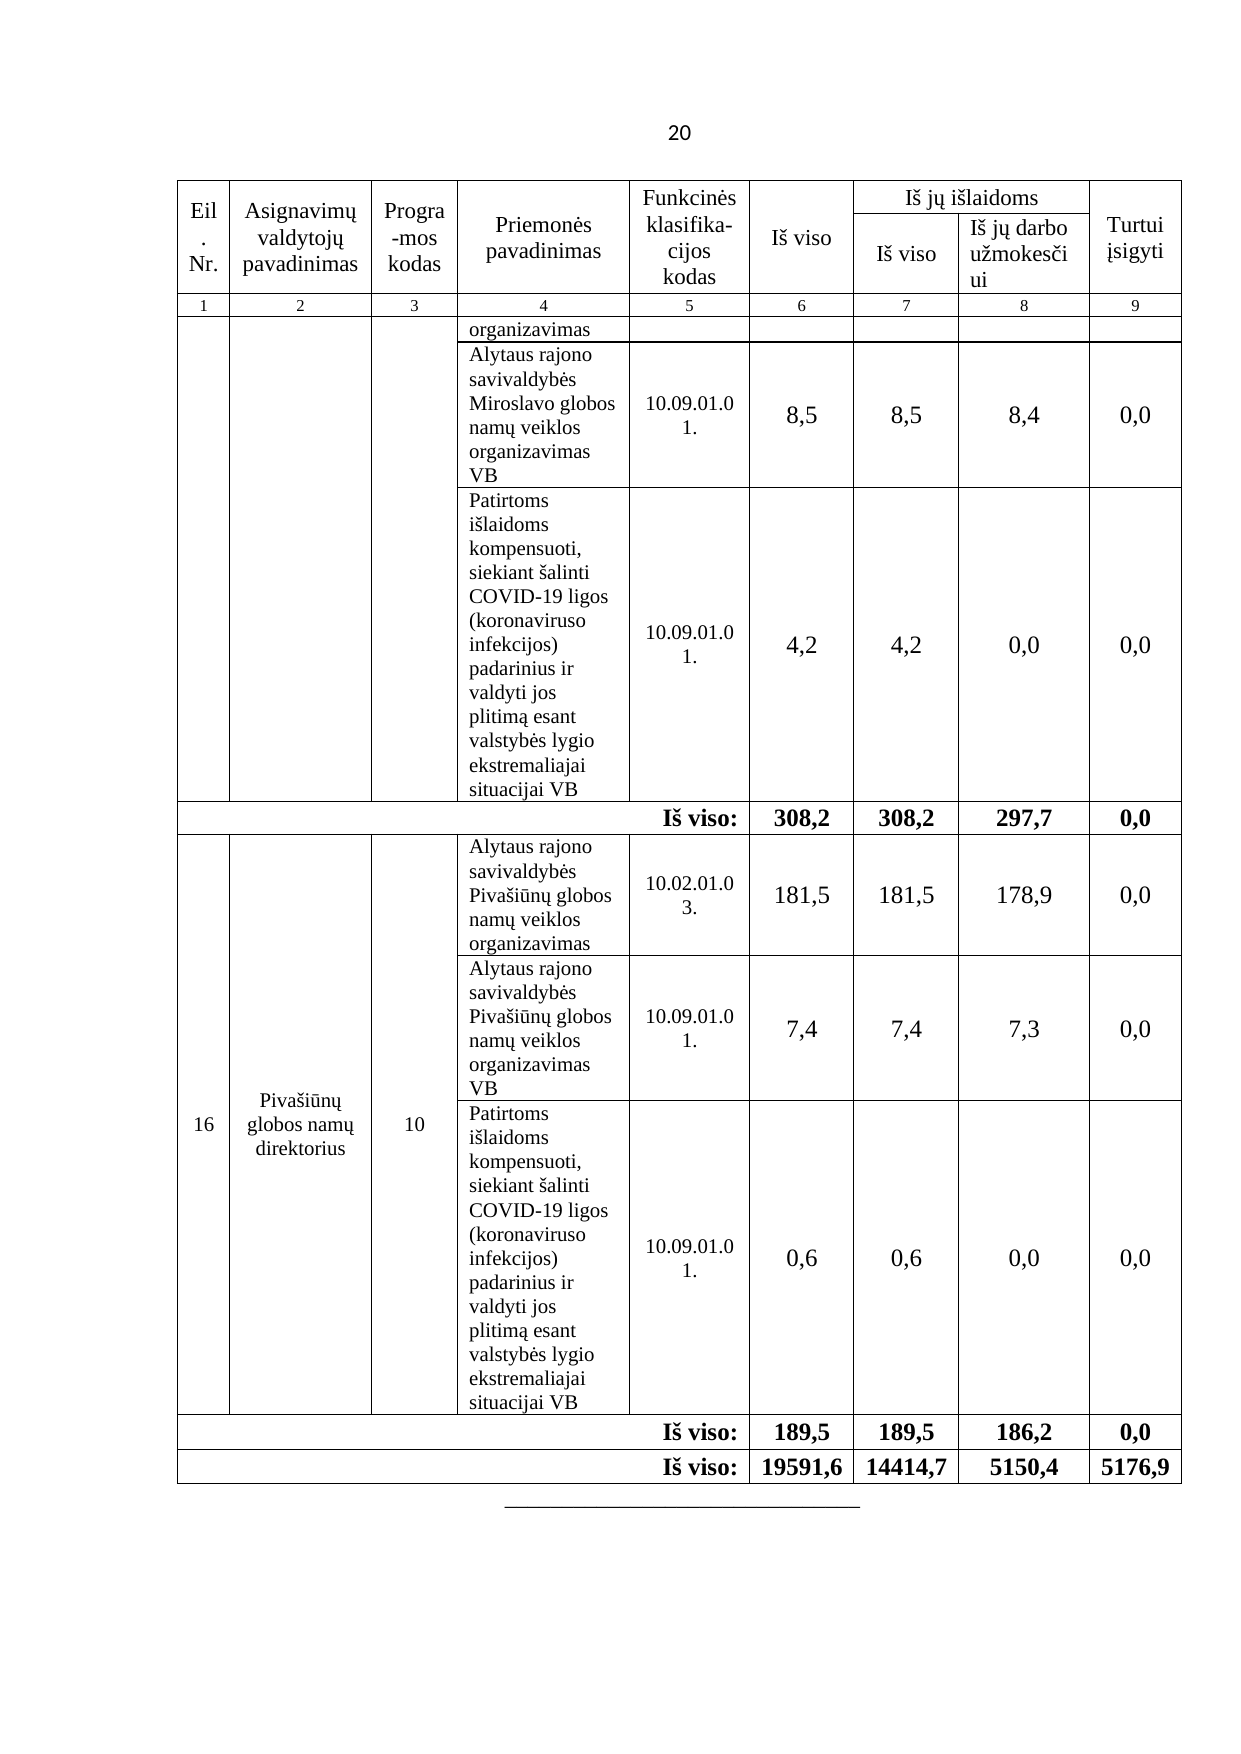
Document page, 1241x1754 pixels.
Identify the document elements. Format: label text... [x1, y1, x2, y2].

table_cell 3 [372, 294, 457, 316]
table_cell 10.09.01.01. [630, 956, 749, 1100]
table_cell [372, 317, 457, 801]
table_cell 181,5 [750, 835, 853, 955]
table_cell Iš viso: [178, 1450, 749, 1483]
table_cell 308,2 [854, 802, 958, 833]
table_header Iš viso [750, 181, 853, 293]
table_cell 7,3 [959, 956, 1089, 1100]
table_cell 8,5 [854, 343, 958, 487]
text _______________________________ [177, 1484, 1181, 1510]
table_cell 10 [372, 835, 457, 1414]
table_header Asignavimų valdytojų pavadinimas [230, 181, 371, 293]
table_cell 178,9 [959, 835, 1089, 955]
table_cell 7,4 [854, 956, 958, 1100]
table_cell 6 [750, 294, 853, 316]
table_cell 0,0 [959, 1101, 1089, 1414]
table_cell 189,5 [854, 1415, 958, 1448]
table_cell organizavimas [458, 317, 629, 341]
table_cell 0,0 [1090, 1415, 1181, 1448]
table_cell 8,4 [959, 343, 1089, 487]
table_cell Alytaus rajono savivaldybės Pivašiūnų globos namų veiklos organizavimas VB [458, 956, 629, 1100]
table_cell [854, 317, 958, 341]
table_cell 0,0 [1090, 802, 1181, 833]
table_cell 10.09.01.01. [630, 343, 749, 487]
table_cell 19591,6 [750, 1450, 853, 1483]
table_cell 9 [1090, 294, 1181, 316]
table_cell 8 [959, 294, 1089, 316]
table_cell 4 [458, 294, 629, 316]
table_cell [959, 317, 1089, 341]
table_cell 10.09.01.01. [630, 488, 749, 801]
table_cell 14414,7 [854, 1450, 958, 1483]
table_cell 10.02.01.03. [630, 835, 749, 955]
table_cell Patirtoms išlaidoms kompensuoti, siekiant šalinti COVID-19 ligos (koronaviruso infekcijos) padarinius ir valdyti jos plitimą esant valstybės lygio ekstremaliajai situacijai VB [458, 488, 629, 801]
table_cell Alytaus rajono savivaldybės Pivašiūnų globos namų veiklos organizavimas [458, 835, 629, 955]
table_cell 8,5 [750, 343, 853, 487]
table_cell 0,0 [1090, 343, 1181, 487]
table_cell 181,5 [854, 835, 958, 955]
table_cell [750, 317, 853, 341]
table_cell [178, 317, 229, 801]
table_cell Alytaus rajono savivaldybės Miroslavo globos namų veiklos organizavimas VB [458, 343, 629, 487]
table_cell 0,6 [854, 1101, 958, 1414]
table_cell [230, 317, 371, 801]
table_cell Pivašiūnų globos namų direktorius [230, 835, 371, 1414]
table_cell 0,6 [750, 1101, 853, 1414]
table_cell [630, 317, 749, 341]
table_cell 5176,9 [1090, 1450, 1181, 1483]
table_cell 1 [178, 294, 229, 316]
table_cell 0,0 [959, 488, 1089, 801]
table_cell 7,4 [750, 956, 853, 1100]
table_cell 308,2 [750, 802, 853, 833]
table_cell Iš viso: [178, 802, 749, 833]
table_cell [1090, 317, 1181, 341]
table_header Progra-mos kodas [372, 181, 457, 293]
table_cell Iš viso: [178, 1415, 749, 1448]
table_cell 5150,4 [959, 1450, 1089, 1483]
table_cell 0,0 [1090, 835, 1181, 955]
table_header Iš jų išlaidoms [854, 181, 1089, 213]
table_cell Iš viso [854, 214, 958, 293]
table_cell Iš jų darbo užmokesčiui [959, 214, 1089, 293]
table_header Priemonės pavadinimas [458, 181, 629, 293]
table_cell 5 [630, 294, 749, 316]
table_cell 16 [178, 835, 229, 1414]
table_cell 4,2 [750, 488, 853, 801]
table_cell 186,2 [959, 1415, 1089, 1448]
table_cell 189,5 [750, 1415, 853, 1448]
table_cell 10.09.01.01. [630, 1101, 749, 1414]
table_header Turtui įsigyti [1090, 181, 1181, 293]
table_cell 4,2 [854, 488, 958, 801]
table_cell Patirtoms išlaidoms kompensuoti, siekiant šalinti COVID-19 ligos (koronaviruso infekcijos) padarinius ir valdyti jos plitimą esant valstybės lygio ekstremaliajai situacijai VB [458, 1101, 629, 1414]
table_cell 0,0 [1090, 488, 1181, 801]
table_cell 7 [854, 294, 958, 316]
table_cell 297,7 [959, 802, 1089, 833]
table_header Eil. Nr. [178, 181, 229, 293]
table_cell 0,0 [1090, 1101, 1181, 1414]
table_cell 2 [230, 294, 371, 316]
table_header Funkcinės klasifika-cijos kodas [630, 181, 749, 293]
table_cell 0,0 [1090, 956, 1181, 1100]
